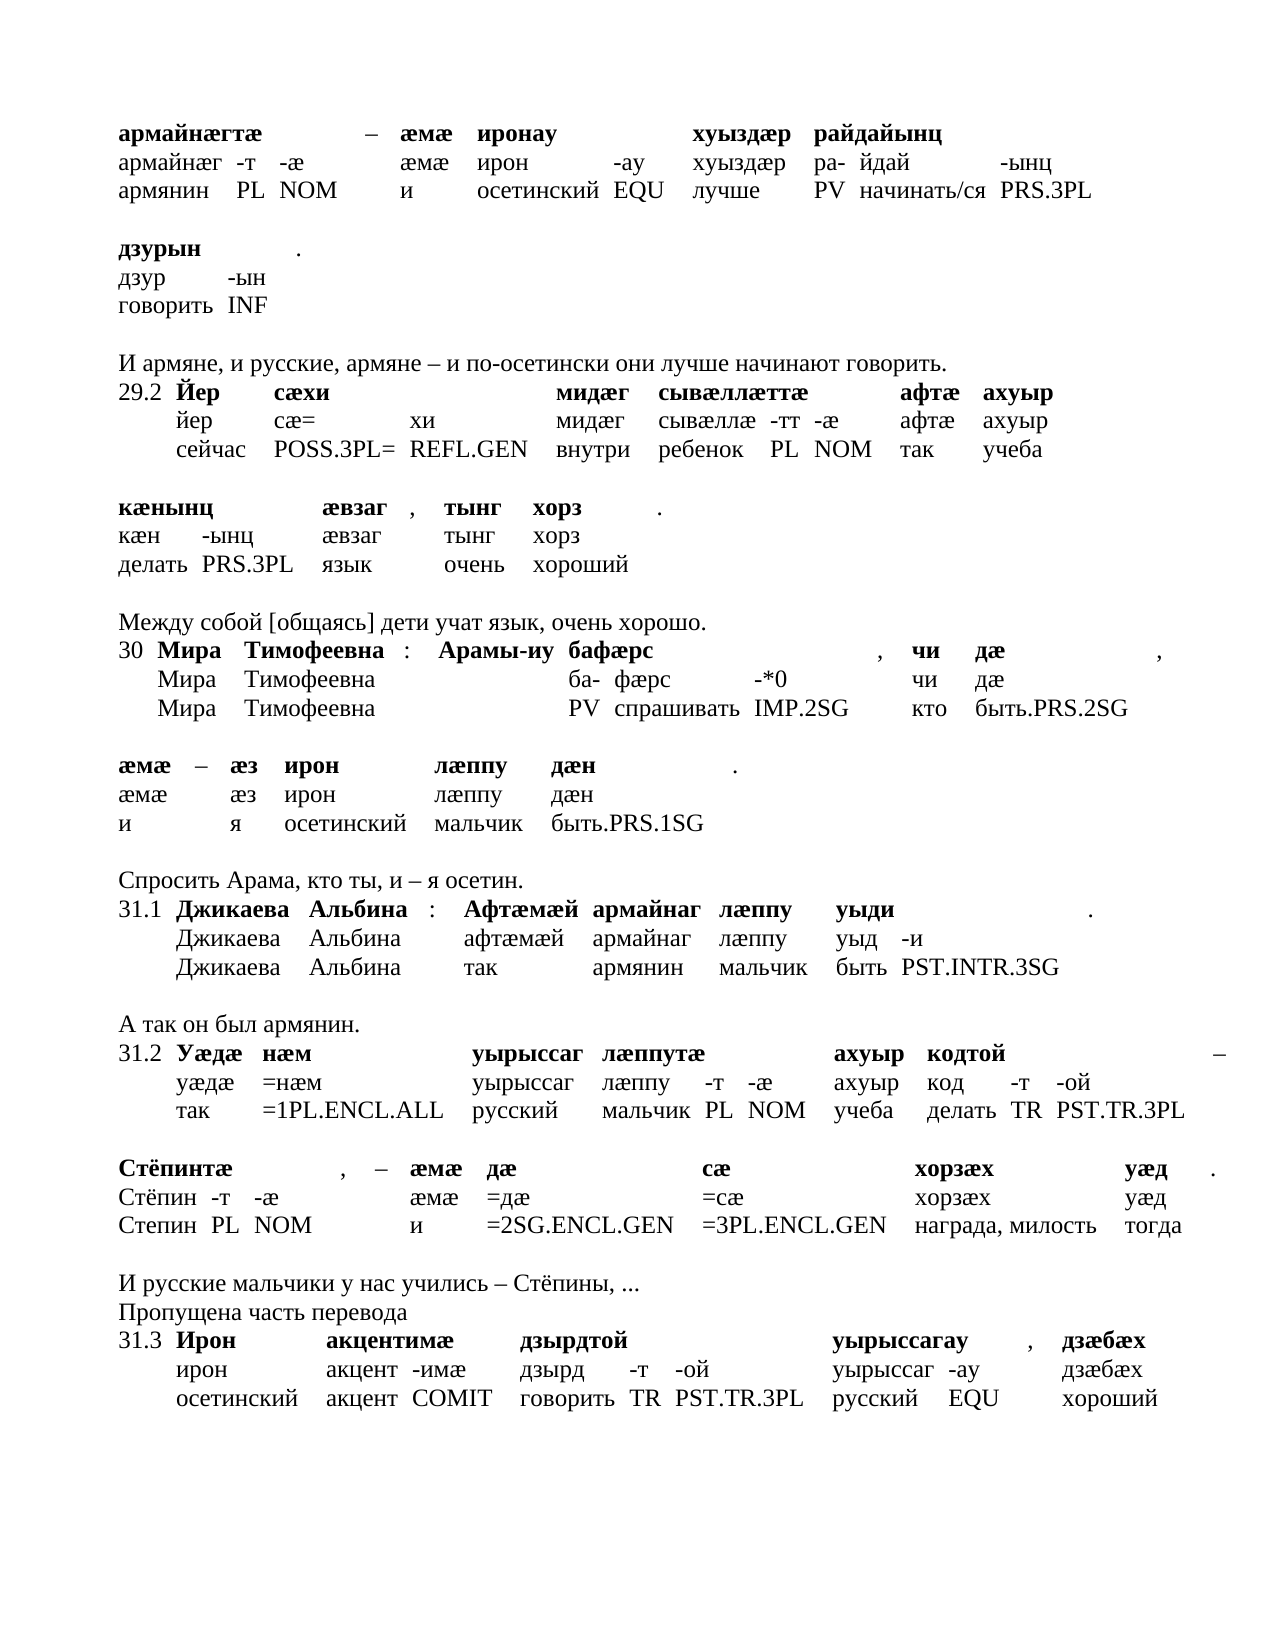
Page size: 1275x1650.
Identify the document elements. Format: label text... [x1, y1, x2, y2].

text æмæ [118, 779, 167, 808]
text -т [704, 1067, 734, 1096]
text чи [912, 664, 947, 693]
text хорзæх [914, 1182, 1097, 1211]
text : [429, 894, 450, 923]
text Тимофеевна [244, 636, 389, 664]
text йер [176, 406, 246, 434]
text И армяне, и русские, армяне – и по-осетински они лучше начинают говорить. [118, 348, 1249, 377]
text æмæ [409, 1153, 473, 1182]
text – [195, 751, 216, 779]
text -т [236, 147, 265, 176]
text =3PL.ENCL.GEN [702, 1211, 887, 1239]
text -т [1010, 1067, 1042, 1096]
text -т [211, 1182, 240, 1211]
text уырыссаг [832, 1354, 934, 1383]
text æмæ [409, 1182, 459, 1211]
text йдай [859, 147, 986, 176]
text Степин [118, 1211, 197, 1239]
text Джикаева [176, 894, 295, 923]
text быть.PRS.1SG [551, 808, 704, 837]
text POSS.3PL= [274, 434, 396, 463]
text . [1087, 894, 1108, 923]
text дзырд [520, 1354, 615, 1383]
text 30 [118, 636, 143, 664]
text И русские мальчики у нас учились – Стёпины, ... [118, 1268, 1249, 1297]
text язык [322, 549, 382, 578]
text Мира [157, 693, 216, 722]
text учеба [834, 1096, 899, 1124]
text . [295, 233, 316, 262]
text бафæрс [568, 636, 863, 664]
text фæрс [614, 664, 740, 693]
text ахуыр [983, 406, 1048, 434]
text осетинский [176, 1383, 298, 1412]
text уырыссаг [472, 1038, 588, 1067]
text Йер [176, 377, 260, 406]
text æмæ [400, 118, 463, 147]
text TR [629, 1383, 661, 1412]
text А так он был армянин. [118, 1009, 1249, 1038]
text INF [227, 291, 268, 319]
text -т [629, 1354, 661, 1383]
text Мира [157, 636, 230, 664]
text Тимофеевна [244, 664, 376, 693]
text кодтой [927, 1038, 1199, 1067]
text ра- [813, 147, 846, 176]
text быть.PRS.2SG [975, 693, 1128, 722]
text лучше [692, 176, 786, 204]
text -æ [814, 406, 872, 434]
text -æ [279, 147, 338, 176]
text PV [813, 176, 846, 204]
text ребенок [658, 434, 756, 463]
text дзурын [118, 233, 282, 262]
text армайнаг [592, 894, 705, 923]
text я [230, 808, 256, 837]
text COMIT [412, 1383, 492, 1412]
text -тт [770, 406, 800, 434]
text уырыссагау [832, 1326, 1013, 1354]
text ахуыр [834, 1067, 899, 1096]
text ирон [176, 1354, 298, 1383]
text , [1156, 636, 1177, 664]
text NOM [814, 434, 872, 463]
text -ау [948, 1354, 999, 1383]
text REFL.GEN [409, 434, 528, 463]
text – [375, 1153, 396, 1182]
text учеба [983, 434, 1048, 463]
text =дæ [486, 1182, 674, 1211]
text и [118, 808, 167, 837]
text тынг [444, 492, 519, 521]
text NOM [254, 1211, 312, 1239]
text ахуыр [834, 1038, 913, 1067]
text =нæм [262, 1067, 444, 1096]
text внутри [556, 434, 630, 463]
text дзæбæх [1062, 1354, 1158, 1383]
text IMP.2SG [754, 693, 849, 722]
text кæн [118, 521, 188, 549]
text EQU [613, 176, 664, 204]
text -æ [748, 1067, 806, 1096]
text говорить [520, 1383, 615, 1412]
text =сæ [702, 1182, 887, 1211]
text -имæ [412, 1354, 492, 1383]
text Уæдæ [176, 1038, 248, 1067]
text лæппу [602, 1067, 691, 1096]
text мальчик [434, 808, 523, 837]
text -ау [613, 147, 664, 176]
text PRS.3PL [1000, 176, 1092, 204]
text PL [704, 1096, 734, 1124]
text лæппу [434, 751, 537, 779]
text , [409, 492, 430, 521]
text -*0 [754, 664, 849, 693]
text сывæллæ [658, 406, 756, 434]
text æвзаг [322, 492, 395, 521]
text уыд [836, 923, 887, 952]
text Альбина [308, 894, 415, 923]
text – [365, 118, 386, 147]
text : [403, 636, 424, 664]
text иронау [477, 118, 678, 147]
text и [409, 1211, 459, 1239]
text армянин [118, 176, 222, 204]
text акцент [326, 1354, 398, 1383]
text , [1027, 1326, 1048, 1354]
text Альбина [308, 923, 401, 952]
text дæн [551, 779, 704, 808]
text -ынц [202, 521, 294, 549]
text Мира [157, 664, 216, 693]
text -ынц [1000, 147, 1092, 176]
text кæнынц [118, 492, 308, 521]
text -ой [675, 1354, 804, 1383]
text Спросить Арама, кто ты, и – я осетин. [118, 866, 1249, 894]
text 31.2 [118, 1038, 162, 1067]
text очень [444, 549, 505, 578]
text æмæ [118, 751, 181, 779]
text ахуыр [983, 377, 1062, 406]
text афтæ [900, 377, 969, 406]
text . [732, 751, 753, 779]
text тогда [1124, 1211, 1182, 1239]
text акцентимæ [326, 1326, 506, 1354]
text мидæг [556, 377, 644, 406]
text сæхи [274, 377, 542, 406]
text Тимофеевна [244, 693, 376, 722]
text PST.INTR.3SG [901, 952, 1060, 981]
text хуыздæр [692, 118, 800, 147]
text -æ [254, 1182, 312, 1211]
text Стёпинтæ [118, 1153, 326, 1182]
text дæ [486, 1153, 688, 1182]
text мальчик [602, 1096, 691, 1124]
text сейчас [176, 434, 246, 463]
text уæд [1124, 1153, 1196, 1182]
text мальчик [719, 952, 808, 981]
text осетинский [284, 808, 407, 837]
text =1PL.ENCL.ALL [262, 1096, 444, 1124]
text 31.3 [118, 1326, 162, 1354]
text EQU [948, 1383, 999, 1412]
text говорить [118, 291, 213, 319]
text афтæ [900, 406, 955, 434]
text æз [230, 779, 256, 808]
text лæппутæ [602, 1038, 820, 1067]
text дзур [118, 262, 213, 291]
text Ирон [176, 1326, 312, 1354]
text дæ [975, 636, 1142, 664]
text Стёпин [118, 1182, 197, 1211]
text æвзаг [322, 521, 382, 549]
text дæ [975, 664, 1128, 693]
text дзæбæх [1062, 1326, 1172, 1354]
text -и [901, 923, 1060, 952]
text мидæг [556, 406, 630, 434]
text PST.TR.3PL [1056, 1096, 1186, 1124]
text афтæмæй [463, 923, 564, 952]
text лæппу [719, 923, 808, 952]
text спрашивать [614, 693, 740, 722]
text делать [118, 549, 188, 578]
text ирон [284, 751, 420, 779]
text хорз [533, 492, 643, 521]
text PL [236, 176, 265, 204]
text лæппу [719, 894, 822, 923]
text NOM [748, 1096, 806, 1124]
text уырыссаг [472, 1067, 574, 1096]
text быть [836, 952, 887, 981]
text 29.2 [118, 377, 162, 406]
text сывæллæттæ [658, 377, 886, 406]
text 31.1 [118, 894, 162, 923]
text æз [230, 751, 270, 779]
text дæн [551, 751, 718, 779]
text PRS.3PL [202, 549, 294, 578]
text =2SG.ENCL.GEN [486, 1211, 674, 1239]
text уæдæ [176, 1067, 234, 1096]
text -ой [1056, 1067, 1186, 1096]
text награда, милость [914, 1211, 1097, 1239]
text -ын [227, 262, 268, 291]
text PV [568, 693, 600, 722]
text Пропущена часть перевода [118, 1297, 1249, 1326]
text армянин [592, 952, 691, 981]
text Джикаева [176, 923, 281, 952]
text так [900, 434, 955, 463]
text PL [211, 1211, 240, 1239]
text NOM [279, 176, 338, 204]
text ба- [568, 664, 600, 693]
text PL [770, 434, 800, 463]
text чи [912, 636, 961, 664]
text . [1210, 1153, 1231, 1182]
text армайнæг [118, 147, 222, 176]
text нæм [262, 1038, 458, 1067]
text Джикаева [176, 952, 281, 981]
text делать [927, 1096, 997, 1124]
text TR [1010, 1096, 1042, 1124]
text дзырдтой [520, 1326, 818, 1354]
text Альбина [308, 952, 401, 981]
text . [656, 492, 677, 521]
text Афтæмæй [463, 894, 579, 923]
text осетинский [477, 176, 599, 204]
text кто [912, 693, 947, 722]
text русский [472, 1096, 574, 1124]
text Между собой [общаясь] дети учат язык, очень хорошо. [118, 607, 1249, 636]
text – [1213, 1038, 1234, 1067]
text так [176, 1096, 234, 1124]
text Арамы-иу [438, 636, 554, 664]
text русский [832, 1383, 934, 1412]
text акцент [326, 1383, 398, 1412]
text так [463, 952, 564, 981]
text хорз [533, 521, 629, 549]
text уыди [836, 894, 1074, 923]
text начинать/ся [859, 176, 986, 204]
text хуыздæр [692, 147, 786, 176]
text , [877, 636, 898, 664]
text уæд [1124, 1182, 1182, 1211]
text райдайынц [813, 118, 1106, 147]
text сæ= [274, 406, 396, 434]
text и [400, 176, 449, 204]
text , [340, 1153, 361, 1182]
text хорзæх [914, 1153, 1111, 1182]
text лæппу [434, 779, 523, 808]
text тынг [444, 521, 505, 549]
text æмæ [400, 147, 449, 176]
text сæ [702, 1153, 901, 1182]
text хороший [1062, 1383, 1158, 1412]
text код [927, 1067, 997, 1096]
text PST.TR.3PL [675, 1383, 804, 1412]
text хи [409, 406, 528, 434]
text армайнæгтæ [118, 118, 351, 147]
text ирон [477, 147, 599, 176]
text хороший [533, 549, 629, 578]
text ирон [284, 779, 407, 808]
text армайнаг [592, 923, 691, 952]
